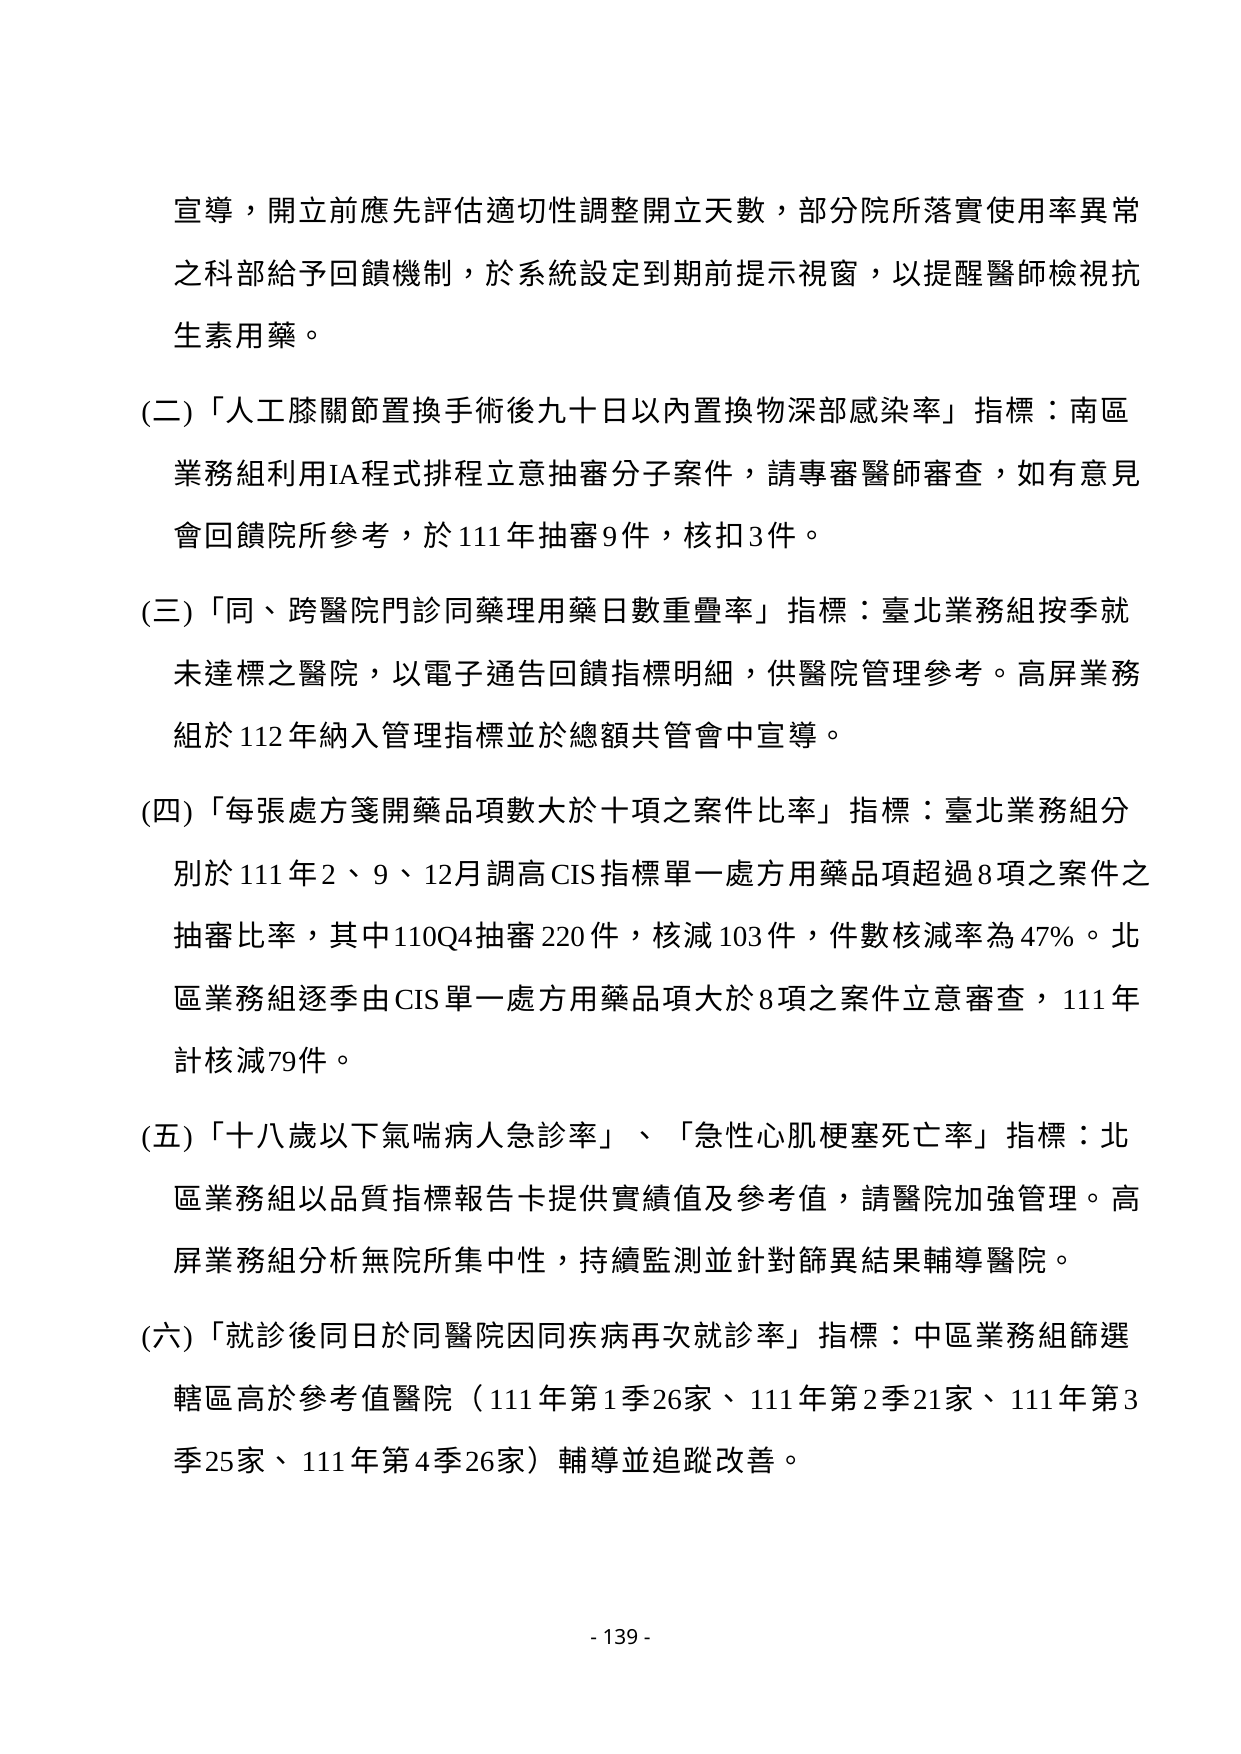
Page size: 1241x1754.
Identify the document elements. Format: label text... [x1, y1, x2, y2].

text (四)「每張處方箋開藥品項數大於十項之案件比率」指標：臺北業務組分別於111年2、9、12月調高CIS指標單一處方用藥品項超過8項之案件之抽審比率，其中110Q4抽審220件，核減103件，件數核減率為47%。北區業務組逐季由CIS單一處方用藥品項大於8項之案件立意審查，111年計核減79件。 [139, 767, 1151, 1080]
text 宣導，開立前應先評估適切性調整開立天數，部分院所落實使用率異常之科部給予回饋機制，於系統設定到期前提示視窗，以提醒醫師檢視抗生素用藥。 [139, 167, 1151, 355]
text (三)「同、跨醫院門診同藥理用藥日數重疊率」指標：臺北業務組按季就未達標之醫院，以電子通告回饋指標明細，供醫院管理參考。高屏業務組於112年納入管理指標並於總額共管會中宣導。 [139, 567, 1151, 755]
text (六)「就診後同日於同醫院因同疾病再次就診率」指標：中區業務組篩選轄區高於參考值醫院（111年第1季26家、111年第2季21家、111年第3季25家、111年第4季26家）輔導並追蹤改善。 [139, 1292, 1151, 1480]
text (五)「十八歲以下氣喘病人急診率」、「急性心肌梗塞死亡率」指標：北區業務組以品質指標報告卡提供實績值及參考值，請醫院加強管理。高屏業務組分析無院所集中性，持續監測並針對篩異結果輔導醫院。 [139, 1092, 1151, 1280]
text (二)「人工膝關節置換手術後九十日以內置換物深部感染率」指標：南區業務組利用IA程式排程立意抽審分子案件，請專審醫師審查，如有意見會回饋院所參考，於111年抽審9件，核扣3件。 [139, 367, 1151, 555]
